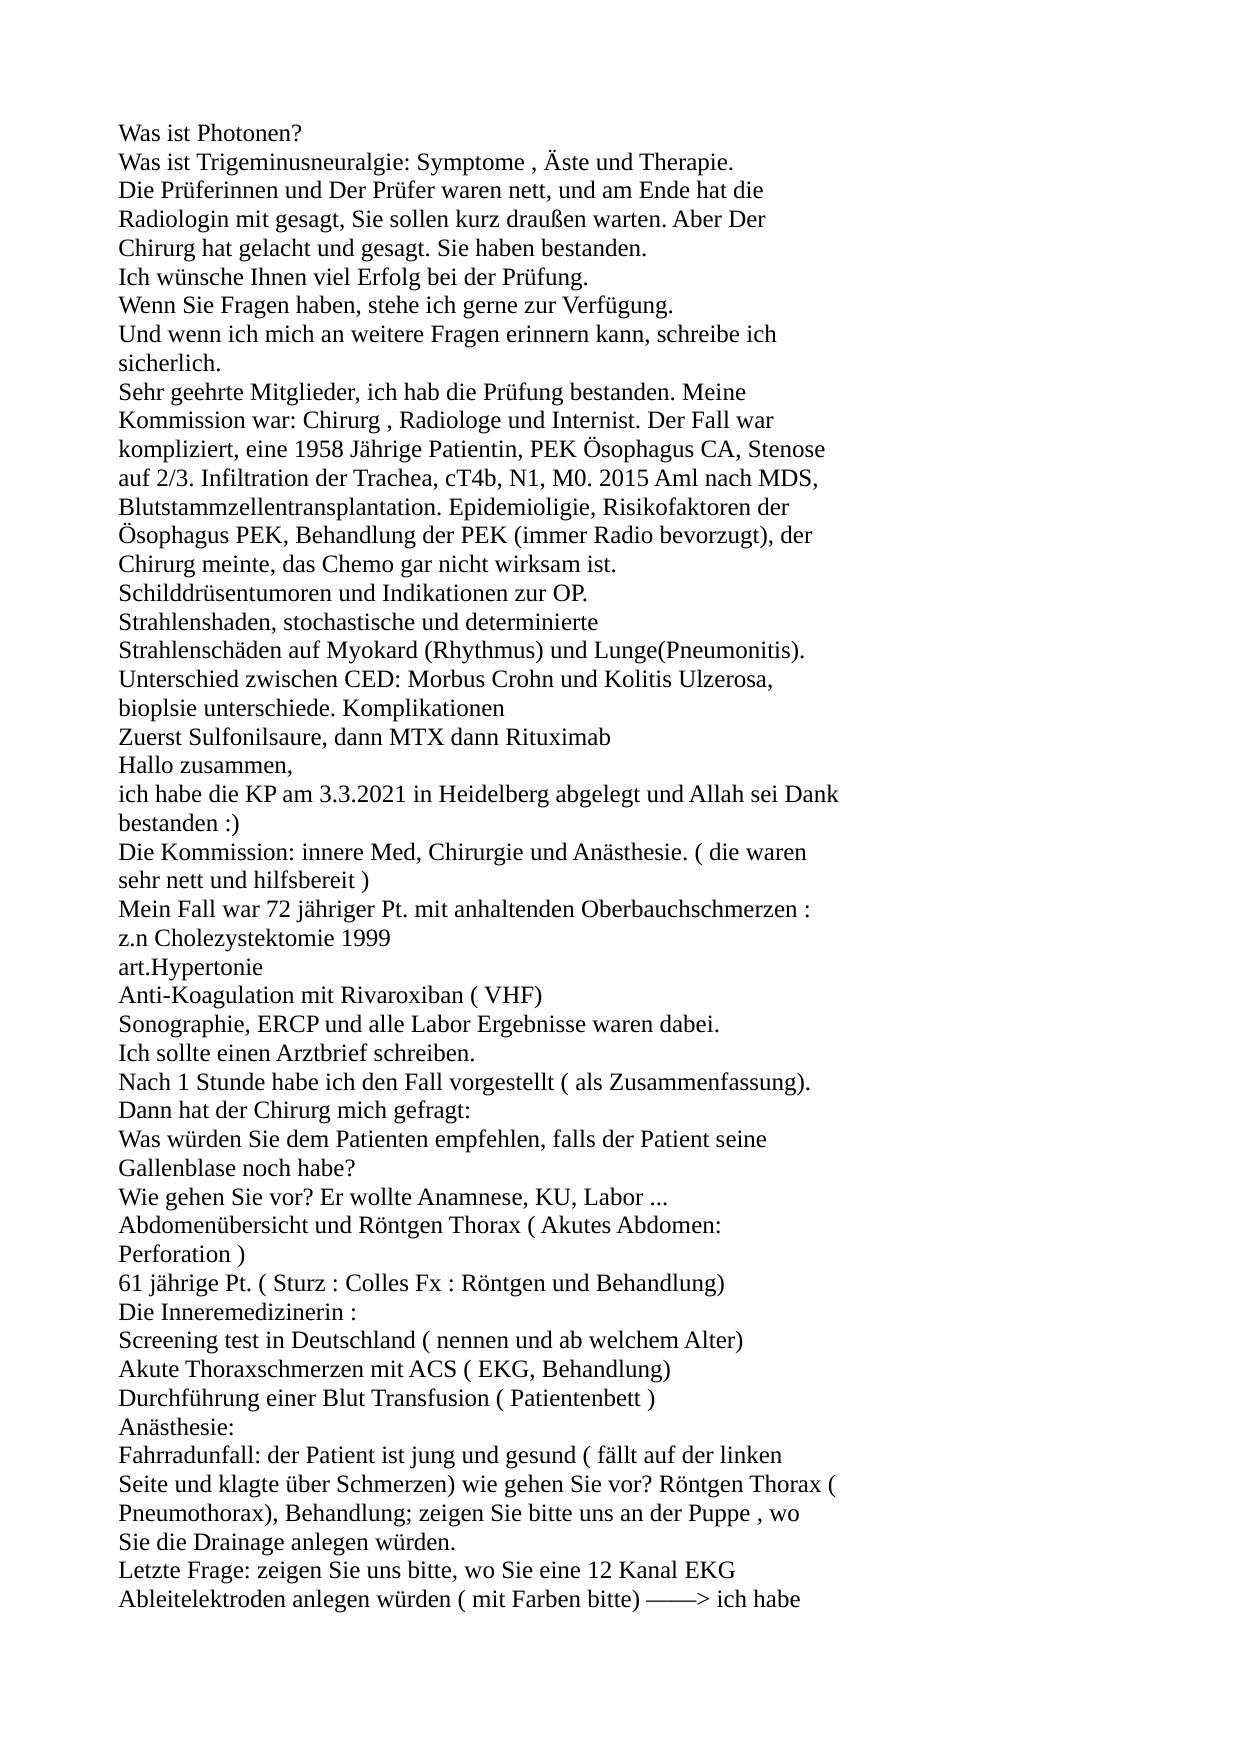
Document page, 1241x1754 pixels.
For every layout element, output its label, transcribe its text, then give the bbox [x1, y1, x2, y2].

text Die Inneremedizinerin : [118, 1297, 1122, 1326]
text Was würden Sie dem Patienten empfehlen, falls der Patient seine [118, 1124, 1122, 1153]
text Anti-Koagulation mit Rivaroxiban ( VHF) [118, 981, 1122, 1009]
text Chirurg meinte, das Chemo gar nicht wirksam ist. [118, 549, 1122, 578]
text Anästhesie: [118, 1412, 1122, 1441]
text Wie gehen Sie vor? Er wollte Anamnese, KU, Labor ... [118, 1182, 1122, 1211]
text kompliziert, eine 1958 Jährige Patientin, PEK Ösophagus CA, Stenose [118, 434, 1122, 463]
text z.n Cholezystektomie 1999 [118, 923, 1122, 952]
text Nach 1 Stunde habe ich den Fall vorgestellt ( als Zusammenfassung). [118, 1067, 1122, 1096]
text Gallenblase noch habe? [118, 1153, 1122, 1182]
text Strahlenshaden, stochastische und determinierte [118, 607, 1122, 636]
text Sie die Drainage anlegen würden. [118, 1527, 1122, 1556]
text Sonographie, ERCP und alle Labor Ergebnisse waren dabei. [118, 1009, 1122, 1038]
text Die Prüferinnen und Der Prüfer waren nett, und am Ende hat die [118, 176, 1122, 204]
text Ich wünsche Ihnen viel Erfolg bei der Prüfung. [118, 262, 1122, 291]
text Schilddrüsentumoren und Indikationen zur OP. [118, 578, 1122, 607]
text Und wenn ich mich an weitere Fragen erinnern kann, schreibe ich [118, 319, 1122, 348]
text Ich sollte einen Arztbrief schreiben. [118, 1038, 1122, 1067]
text Ableitelektroden anlegen würden ( mit Farben bitte) ——> ich habe [118, 1584, 1122, 1613]
text Screening test in Deutschland ( nennen und ab welchem Alter) [118, 1326, 1122, 1354]
text Die Kommission: innere Med, Chirurgie und Anästhesie. ( die waren [118, 837, 1122, 866]
text Hallo zusammen, [118, 751, 1122, 779]
text Seite und klagte über Schmerzen) wie gehen Sie vor? Röntgen Thorax ( [118, 1469, 1122, 1498]
text Letzte Frage: zeigen Sie uns bitte, wo Sie eine 12 Kanal EKG [118, 1556, 1122, 1584]
text Was ist Trigeminusneuralgie: Symptome , Äste und Therapie. [118, 147, 1122, 176]
text Unterschied zwischen CED: Morbus Crohn und Kolitis Ulzerosa, [118, 664, 1122, 693]
text Abdomenübersicht und Röntgen Thorax ( Akutes Abdomen: [118, 1211, 1122, 1239]
text bestanden :) [118, 808, 1122, 837]
text sicherlich. [118, 348, 1122, 377]
text Radiologin mit gesagt, Sie sollen kurz draußen warten. Aber Der [118, 204, 1122, 233]
text sehr nett und hilfsbereit ) [118, 866, 1122, 894]
text auf 2/3. Infiltration der Trachea, cT4b, N1, M0. 2015 Aml nach MDS, [118, 463, 1122, 492]
text Kommission war: Chirurg , Radiologe und Internist. Der Fall war [118, 406, 1122, 434]
text Perforation ) [118, 1239, 1122, 1268]
text 61 jährige Pt. ( Sturz : Colles Fx : Röntgen und Behandlung) [118, 1268, 1122, 1297]
text Was ist Photonen? [118, 118, 1122, 147]
text Mein Fall war 72 jähriger Pt. mit anhaltenden Oberbauchschmerzen : [118, 894, 1122, 923]
text Akute Thoraxschmerzen mit ACS ( EKG, Behandlung) [118, 1354, 1122, 1383]
text Pneumothorax), Behandlung; zeigen Sie bitte uns an der Puppe , wo [118, 1498, 1122, 1527]
text Ösophagus PEK, Behandlung der PEK (immer Radio bevorzugt), der [118, 521, 1122, 549]
text Chirurg hat gelacht und gesagt. Sie haben bestanden. [118, 233, 1122, 262]
text Strahlenschäden auf Myokard (Rhythmus) und Lunge(Pneumonitis). [118, 636, 1122, 664]
text Sehr geehrte Mitglieder, ich hab die Prüfung bestanden. Meine [118, 377, 1122, 406]
text Fahrradunfall: der Patient ist jung und gesund ( fällt auf der linken [118, 1441, 1122, 1469]
text Dann hat der Chirurg mich gefragt: [118, 1096, 1122, 1124]
text Zuerst Sulfonilsaure, dann MTX dann Rituximab [118, 722, 1122, 751]
text bioplsie unterschiede. Komplikationen [118, 693, 1122, 722]
text Durchführung einer Blut Transfusion ( Patientenbett ) [118, 1383, 1122, 1412]
text ich habe die KP am 3.3.2021 in Heidelberg abgelegt und Allah sei Dank [118, 779, 1122, 808]
text Blutstammzellentransplantation. Epidemioligie, Risikofaktoren der [118, 492, 1122, 521]
text Wenn Sie Fragen haben, stehe ich gerne zur Verfügung. [118, 291, 1122, 319]
text art.Hypertonie [118, 952, 1122, 981]
